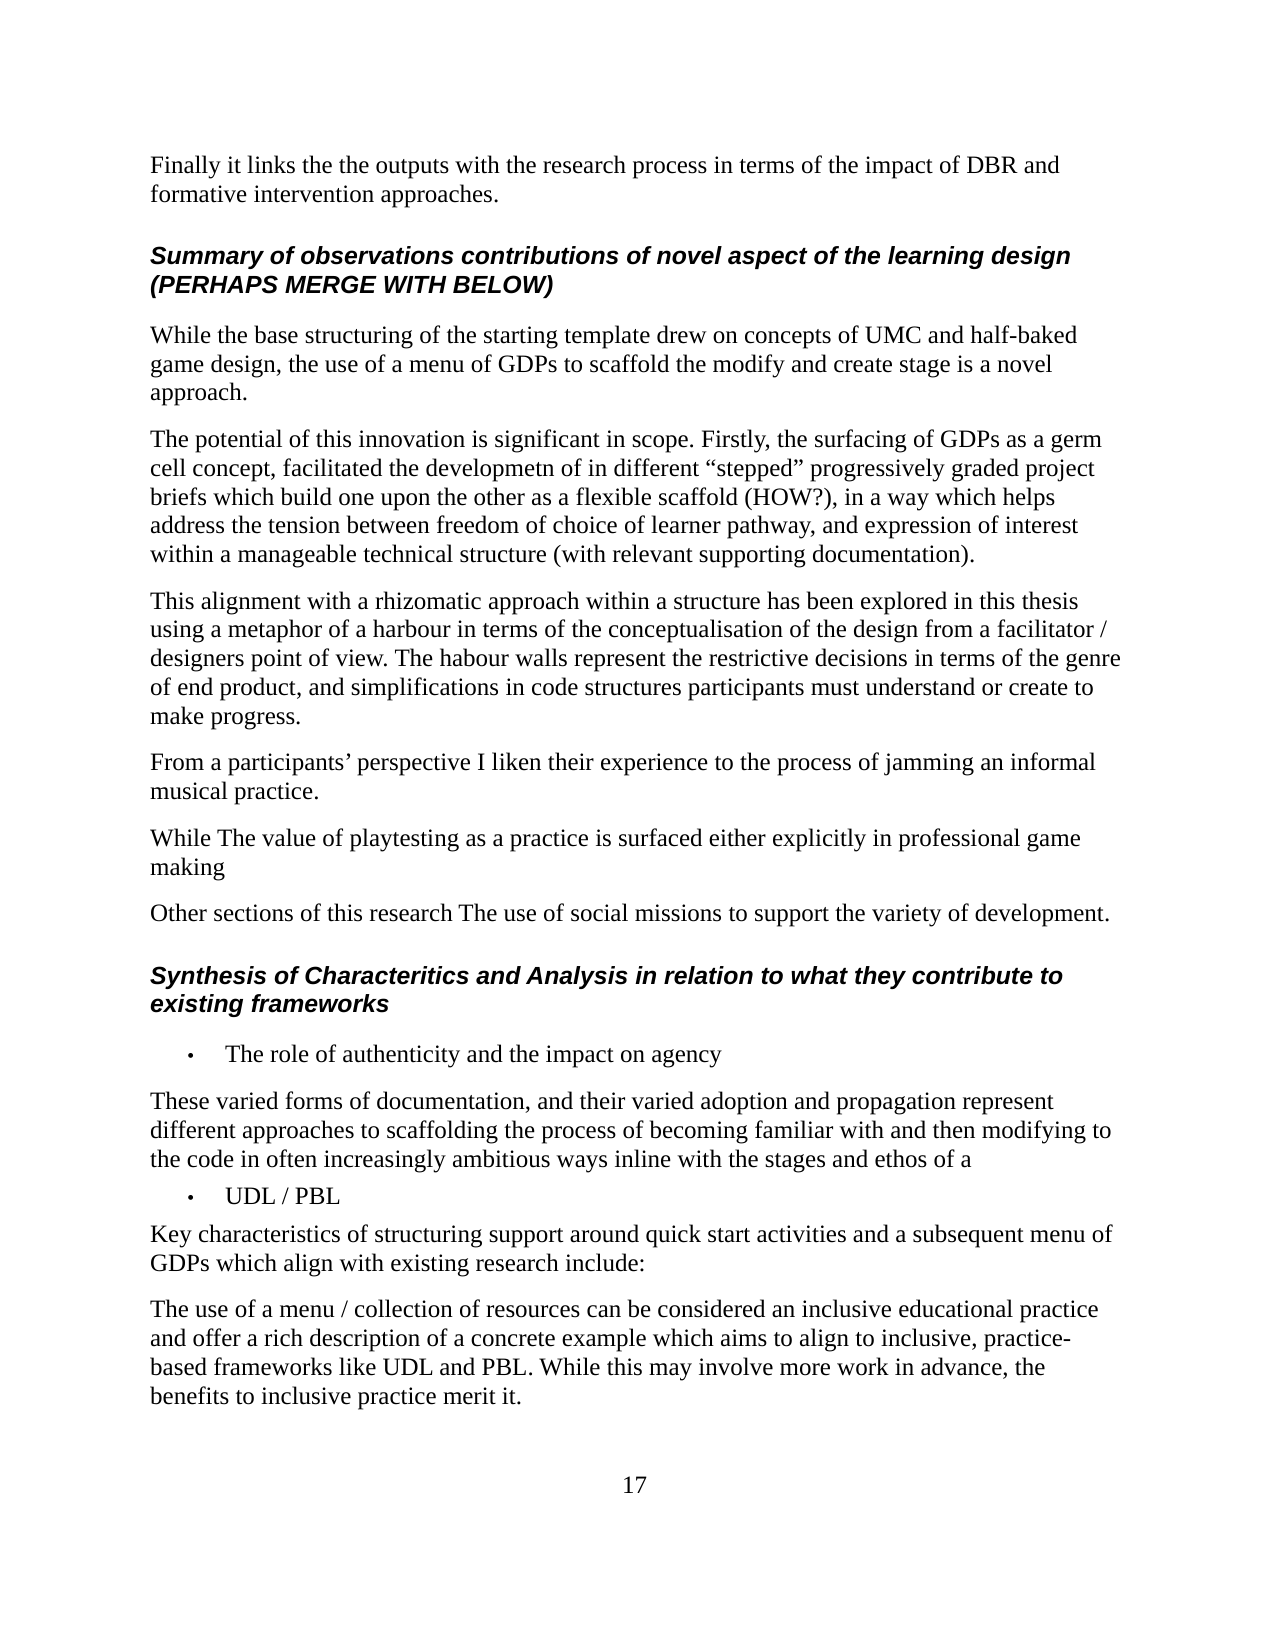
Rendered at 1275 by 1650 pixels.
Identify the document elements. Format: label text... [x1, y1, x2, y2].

text The use of a menu / collection of resources can be considered an inclusive educational practice and offer a rich description of a concrete example which aims to align to inclusive, practice-based frameworks like UDL and PBL. While this may involve more work in advance, the benefits to inclusive practice merit it. [150, 1294, 1125, 1409]
text The potential of this innovation is significant in scope. Firstly, the surfacing of GDPs as a germ cell concept, facilitated the developmetn of in different “stepped” progressively graded project briefs which build one upon the other as a flexible scaffold (HOW?), in a way which helps address the tension between freedom of choice of learner pathway, and expression of interest within a manageable technical structure (with relevant supporting documentation). [150, 424, 1125, 568]
text Key characteristics of structuring support around quick start activities and a subsequent menu of GDPs which align with existing research include: [150, 1219, 1125, 1277]
text While The value of playtesting as a practice is surfaced either explicitly in professional game making [150, 823, 1125, 880]
text Other sections of this research The use of social missions to support the variety of development. [150, 898, 1125, 927]
text Finally it links the the outputs with the research process in terms of the impact of DBR and formative intervention approaches. [150, 150, 1125, 207]
text These varied forms of documentation, and their varied adoption and propagation represent different approaches to scaffolding the process of becoming familiar with and then modifying to the code in often increasingly ambitious ways inline with the stages and ethos of a [150, 1086, 1125, 1172]
text This alignment with a rhizomatic approach within a structure has been explored in this thesis using a metaphor of a harbour in terms of the conceptualisation of the design from a facilitator / designers point of view. The habour walls represent the restrictive decisions in terms of the genre of end product, and simplifications in code structures participants must understand or create to make progress. [150, 586, 1125, 729]
subtitle Synthesis of Characteritics and Analysis in relation to what they contribute to existing frameworks [150, 961, 1125, 1018]
text While the base structuring of the starting template drew on concepts of UMC and half-baked game design, the use of a menu of GDPs to scaffold the modify and create stage is a novel approach. [150, 320, 1125, 406]
list UDL / PBL [187, 1181, 1125, 1210]
text From a participants’ perspective I liken their experience to the process of jamming an informal musical practice. [150, 747, 1125, 805]
list The role of authenticity and the impact on agency [187, 1039, 1125, 1068]
subtitle Summary of observations contributions of novel aspect of the learning design (PERHAPS MERGE WITH BELOW) [150, 241, 1125, 298]
